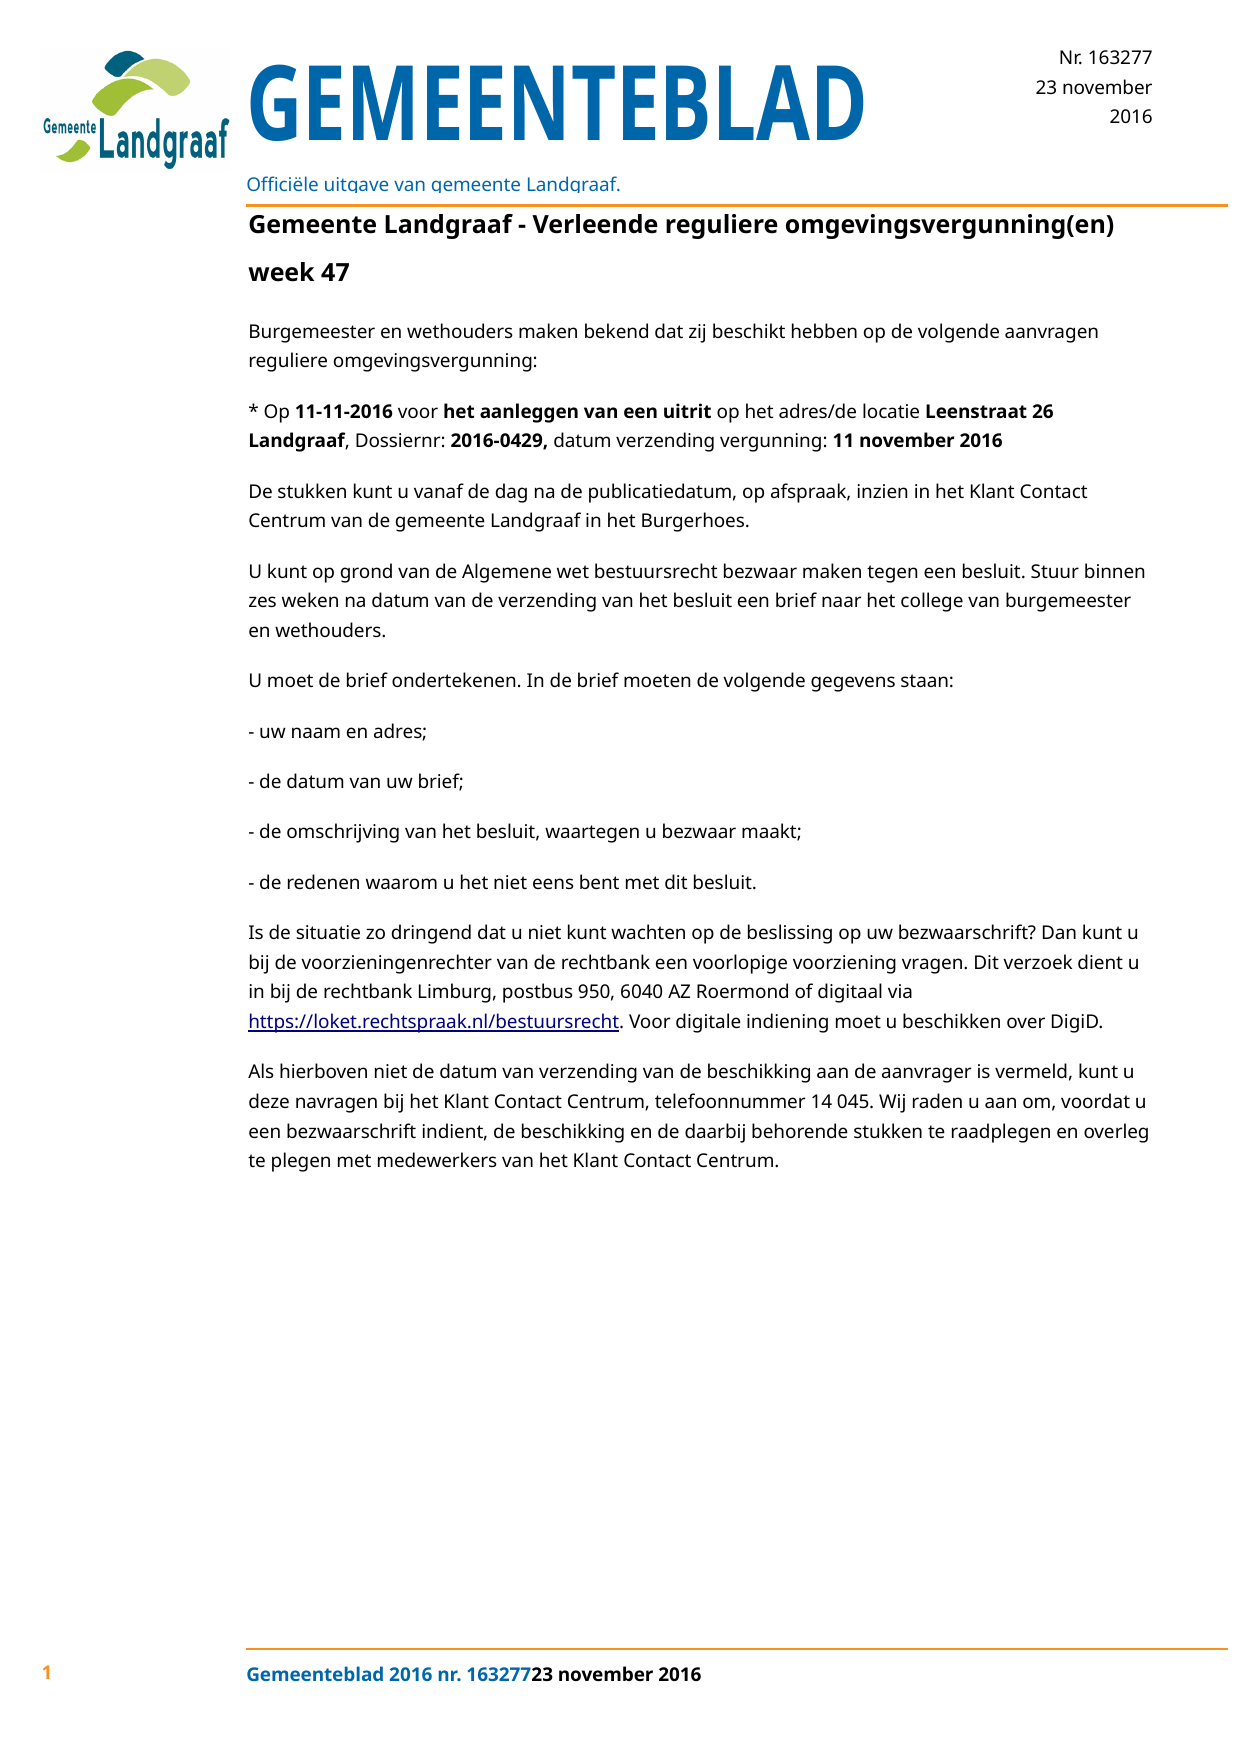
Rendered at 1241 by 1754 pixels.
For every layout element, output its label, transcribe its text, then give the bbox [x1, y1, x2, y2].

picture [41, 47, 231, 172]
text * Op 11-11-2016 voor het aanleggen van een uitrit op het adres/de locatie Leenstraat 26 Landgraaf, Dossiernr: 2016-0429, datum verzending vergunning: 11 november 2016 [248, 398, 1152, 453]
text - de redenen waarom u het niet eens bent met dit besluit. [248, 869, 1152, 895]
text Als hierboven niet de datum van verzending van de beschikking aan de aanvrager is vermeld, kunt u deze navragen bij het Klant Contact Centrum, telefoonnummer 14 045. Wij raden u aan om, voordat u een bezwaarschrift indient, de beschikking en de daarbij behorende stukken te raadplegen en overleg te plegen met medewerkers van het Klant Contact Centrum. [248, 1059, 1152, 1173]
text Gemeente Landgraaf - Verleende reguliere omgevingsvergunning(en) week 47 [248, 207, 1152, 288]
text Is de situatie zo dringend dat u niet kunt wachten op de beslissing op uw bezwaarschrift? Dan kunt u bij de voorzieningenrechter van de rechtbank een voorlopige voorziening vragen. Dit verzoek dient u in bij de rechtbank Limburg, postbus 950, 6040 AZ Roermond of digitaal via https://loket.rechtspraak.nl/bestuursrecht. Voor digitale indiening moet u beschikken over DigiD. [248, 919, 1152, 1034]
text De stukken kunt u vanaf de dag na de publicatiedatum, op afspraak, inzien in het Klant Contact Centrum van de gemeente Landgraaf in het Burgerhoes. [248, 478, 1152, 533]
text - de datum van uw brief; [248, 768, 1152, 794]
text U kunt op grond van de Algemene wet bestuursrecht bezwaar maken tegen een besluit. Stuur binnen zes weken na datum van de verzending van het besluit een brief naar het college van burgemeester en wethouders. [248, 558, 1152, 643]
text U moet de brief ondertekenen. In de brief moeten de volgende gegevens staan: [248, 667, 1152, 693]
text - uw naam en adres; [248, 718, 1152, 744]
text - de omschrijving van het besluit, waartegen u bezwaar maakt; [248, 819, 1152, 844]
text Burgemeester en wethouders maken bekend dat zij beschikt hebben op de volgende aanvragen reguliere omgevingsvergunning: [248, 318, 1152, 373]
